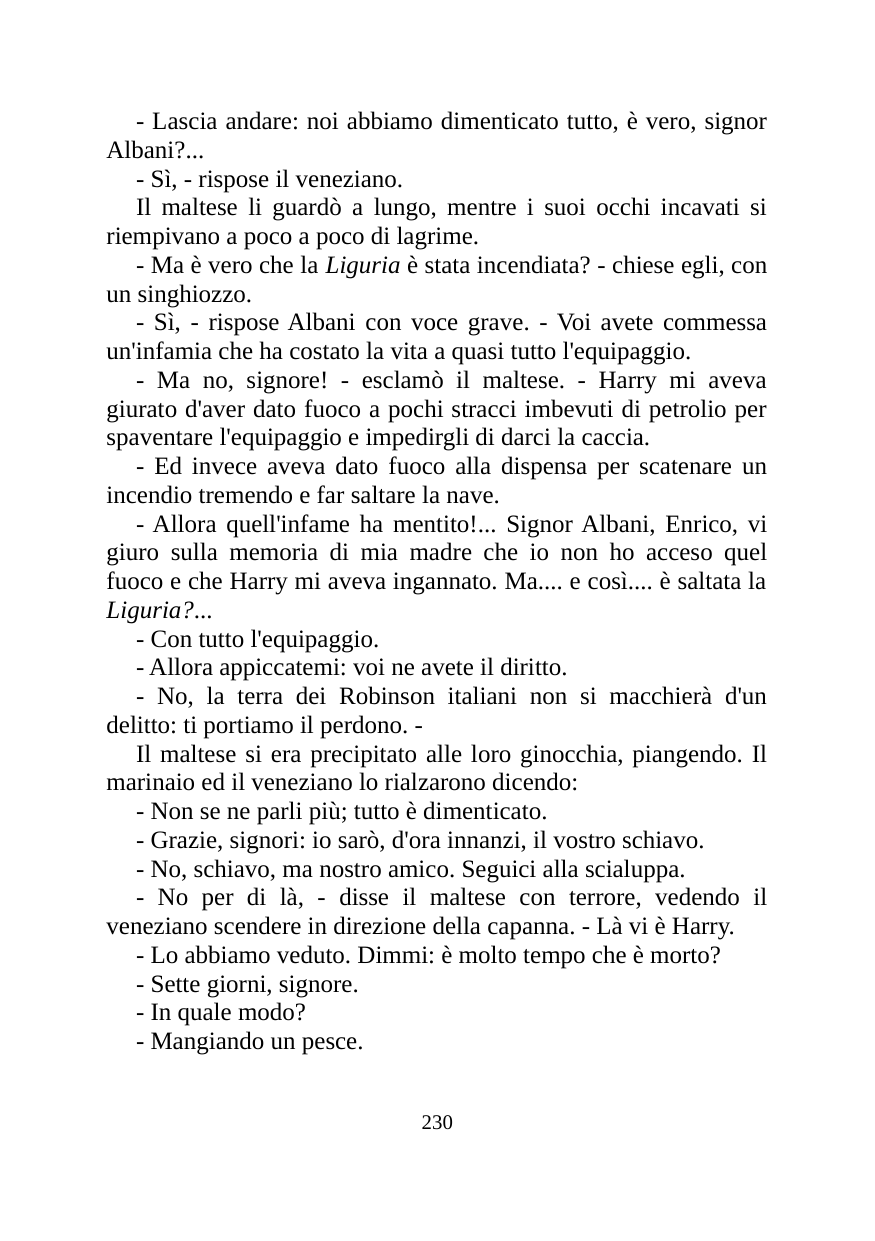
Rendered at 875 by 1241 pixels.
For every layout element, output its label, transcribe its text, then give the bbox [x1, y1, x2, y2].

text - Sì, - rispose il veneziano. [106, 164, 768, 192]
text - Grazie, signori: io sarò, d'ora innanzi, il vostro schiavo. [106, 825, 768, 854]
text - No, la terra dei Robinson italiani non si macchierà d'un delitto: ti portiamo il perdono. - [106, 681, 768, 739]
text - Allora quell'infame ha mentito!... Signor Albani, Enrico, vi giuro sulla memoria di mia madre che io non ho acceso quel fuoco e che Harry mi aveva ingannato. Ma.... e così.... è saltata la Liguria?... [106, 509, 768, 624]
text - Sette giorni, signore. [106, 969, 768, 997]
text - Ma è vero che la Liguria è stata incendiata? - chiese egli, con un singhiozzo. [106, 250, 768, 307]
text - Mangiando un pesce. [106, 1026, 768, 1055]
text - Ed invece aveva dato fuoco alla dispensa per scatenare un incendio tremendo e far saltare la nave. [106, 451, 768, 509]
text - No, schiavo, ma nostro amico. Seguici alla scialuppa. [106, 854, 768, 882]
text - Lascia andare: noi abbiamo dimenticato tutto, è vero, signor Albani?... [106, 106, 768, 164]
text - Lo abbiamo veduto. Dimmi: è molto tempo che è morto? [106, 940, 768, 969]
text - Con tutto l'equipaggio. [106, 624, 768, 652]
text - Non se ne parli più; tutto è dimenticato. [106, 796, 768, 825]
text - In quale modo? [106, 997, 768, 1026]
text - Allora appiccatemi: voi ne avete il diritto. [106, 652, 768, 681]
text - Sì, - rispose Albani con voce grave. - Voi avete commessa un'infamia che ha costato la vita a quasi tutto l'equipaggio. [106, 307, 768, 365]
text - Ma no, signore! - esclamò il maltese. - Harry mi aveva giurato d'aver dato fuoco a pochi stracci imbevuti di petrolio per spaventare l'equipaggio e impedirgli di darci la caccia. [106, 365, 768, 451]
text - No per di là, - disse il maltese con terrore, vedendo il veneziano scendere in direzione della capanna. - Là vi è Harry. [106, 882, 768, 940]
text Il maltese si era precipitato alle loro ginocchia, piangendo. Il marinaio ed il veneziano lo rialzarono dicendo: [106, 739, 768, 796]
text Il maltese li guardò a lungo, mentre i suoi occhi incavati si riempivano a poco a poco di lagrime. [106, 192, 768, 250]
